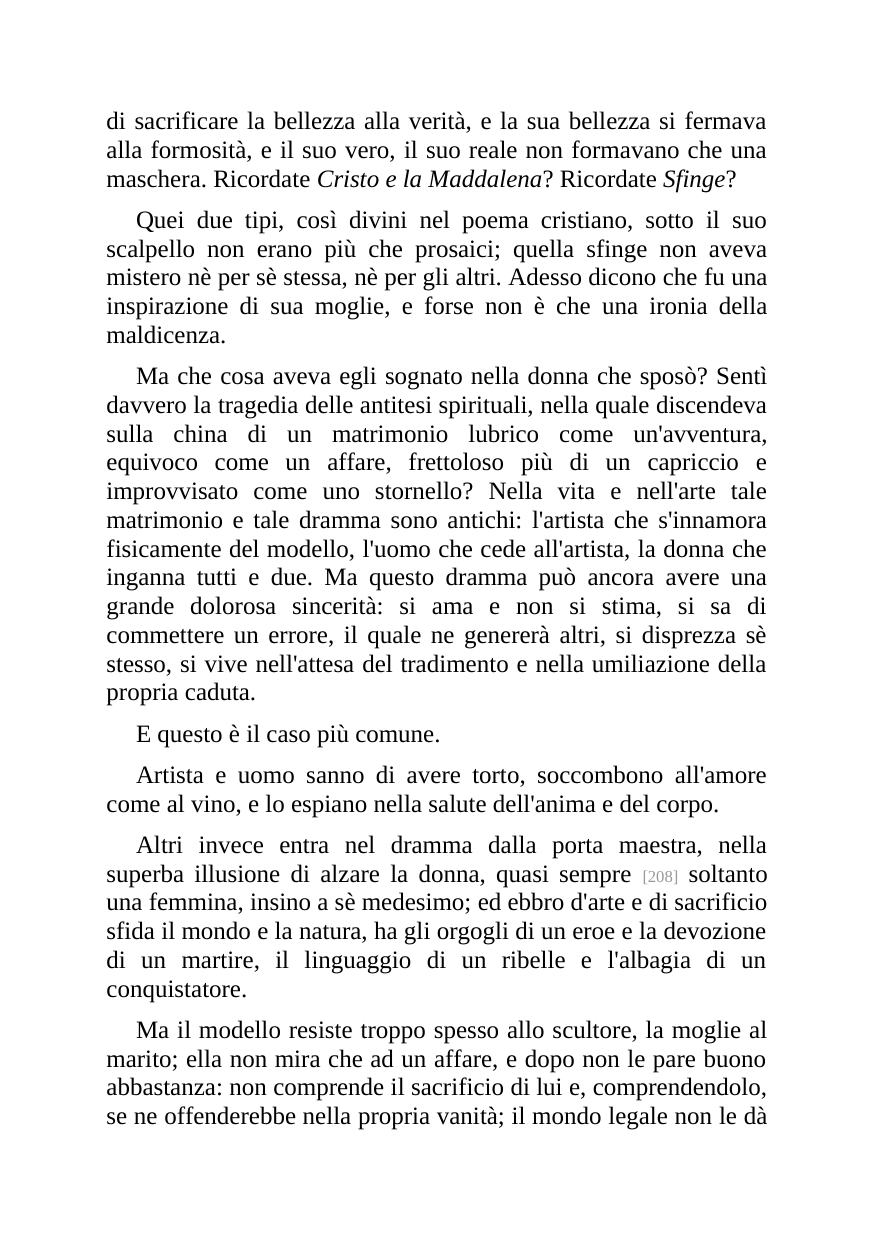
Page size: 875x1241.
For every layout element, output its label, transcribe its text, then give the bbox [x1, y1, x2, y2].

text Artista e uomo sanno di avere torto, soccombono all'amore come al vino, e lo espiano nella salute dell'anima e del corpo. [106, 760, 768, 817]
text Quei due tipi, così divini nel poema cristiano, sotto il suo scalpello non erano più che prosaici; quella sfinge non aveva mistero nè per sè stessa, nè per gli altri. Adesso dicono che fu una inspirazione di sua moglie, e forse non è che una ironia della maldicenza. [106, 205, 768, 349]
text di sacrificare la bellezza alla verità, e la sua bellezza si fermava alla formosità, e il suo vero, il suo reale non formavano che una maschera. Ricordate Cristo e la Maddalena? Ricordate Sfinge? [106, 106, 768, 192]
text Ma che cosa aveva egli sognato nella donna che sposò? Sentì davvero la tragedia delle antitesi spirituali, nella quale discendeva sulla china di un matrimonio lubrico come un'avventura, equivoco come un affare, frettoloso più di un capriccio e improvvisato come uno stornello? Nella vita e nell'arte tale matrimonio e tale dramma sono antichi: l'artista che s'innamora fisicamente del modello, l'uomo che cede all'artista, la donna che inganna tutti e due. Ma questo dramma può ancora avere una grande dolorosa sincerità: si ama e non si stima, si sa di commettere un errore, il quale ne genererà altri, si disprezza sè stesso, si vive nell'attesa del tradimento e nella umiliazione della propria caduta. [106, 361, 768, 706]
text E questo è il caso più comune. [106, 719, 768, 747]
text Ma il modello resiste troppo spesso allo scultore, la moglie al marito; ella non mira che ad un affare, e dopo non le pare buono abbastanza: non comprende il sacrificio di lui e, comprendendolo, se ne offenderebbe nella propria vanità; il mondo legale non le dà [106, 1015, 768, 1130]
text Altri invece entra nel dramma dalla porta maestra, nella superba illusione di alzare la donna, quasi sempre [208] soltanto una femmina, insino a sè medesimo; ed ebbro d'arte e di sacrificio sfida il mondo e la natura, ha gli orgogli di un eroe e la devozione di un martire, il linguaggio di un ribelle e l'albagia di un conquistatore. [106, 830, 768, 1002]
